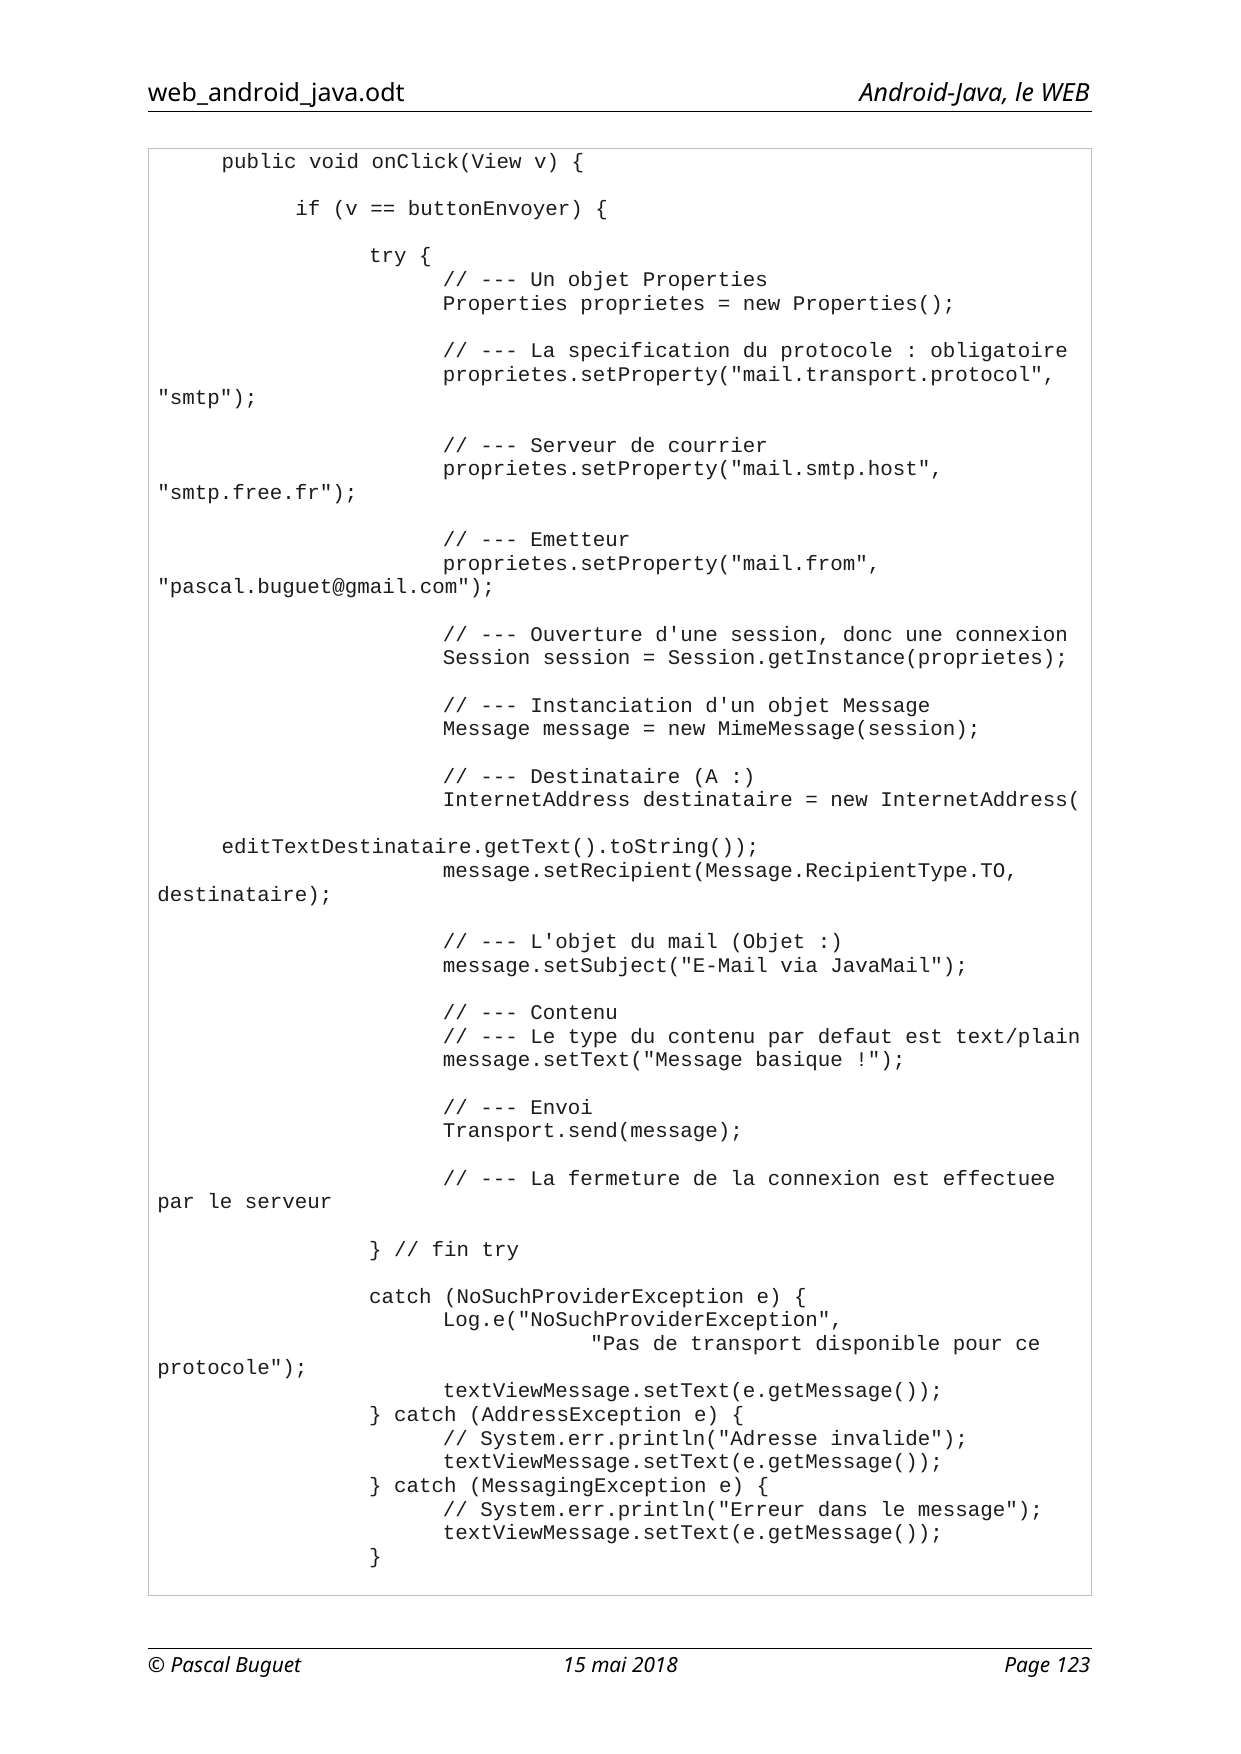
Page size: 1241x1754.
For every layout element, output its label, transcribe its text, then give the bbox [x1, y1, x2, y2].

text // --- Le type du contenu par defaut est text/plain [149, 1023, 1091, 1046]
text // --- La fermeture de la connexion est effectuee par le serveur [149, 1164, 1091, 1212]
text } [149, 1543, 1091, 1566]
text textViewMessage.setText(e.getMessage()); [149, 1377, 1091, 1401]
text Log.e("NoSuchProviderException", [149, 1306, 1091, 1330]
text InternetAddress destinataire = new InternetAddress( [149, 786, 1091, 810]
text } // fin try [149, 1235, 1091, 1259]
text proprietes.setProperty("mail.smtp.host", "smtp.free.fr"); [149, 455, 1091, 502]
text public void onClick(View v) { [149, 149, 1091, 171]
text try { [149, 242, 1091, 266]
text // System.err.println("Adresse invalide"); [149, 1424, 1091, 1448]
text } catch (MessagingException e) { [149, 1472, 1091, 1496]
text // --- Instanciation d'un objet Message [149, 692, 1091, 715]
text // System.err.println("Erreur dans le message"); [149, 1496, 1091, 1519]
text "Pas de transport disponible pour ce protocole"); [149, 1330, 1091, 1377]
text Session session = Session.getInstance(proprietes); [149, 644, 1091, 668]
text // --- Destinataire (A :) [149, 762, 1091, 786]
text textViewMessage.setText(e.getMessage()); [149, 1448, 1091, 1472]
text // --- L'objet du mail (Objet :) [149, 928, 1091, 952]
text message.setRecipient(Message.RecipientType.TO, destinataire); [149, 857, 1091, 904]
text message.setSubject("E-Mail via JavaMail"); [149, 952, 1091, 975]
text // --- Ouverture d'une session, donc une connexion [149, 621, 1091, 644]
text catch (NoSuchProviderException e) { [149, 1283, 1091, 1306]
text Transport.send(message); [149, 1117, 1091, 1141]
text // --- Contenu [149, 999, 1091, 1023]
text proprietes.setProperty("mail.from", "pascal.buguet@gmail.com"); [149, 550, 1091, 597]
text if (v == buttonEnvoyer) { [149, 195, 1091, 219]
text // --- Emetteur [149, 526, 1091, 550]
text Message message = new MimeMessage(session); [149, 715, 1091, 739]
text // --- Envoi [149, 1093, 1091, 1117]
text // --- La specification du protocole : obligatoire [149, 337, 1091, 361]
text message.setText("Message basique !"); [149, 1046, 1091, 1070]
text Properties proprietes = new Properties(); [149, 289, 1091, 313]
text editTextDestinataire.getText().toString()); [149, 810, 1091, 857]
text // --- Serveur de courrier [149, 431, 1091, 455]
text proprietes.setProperty("mail.transport.protocol", "smtp"); [149, 361, 1091, 408]
text } catch (AddressException e) { [149, 1401, 1091, 1424]
text // --- Un objet Properties [149, 266, 1091, 289]
text textViewMessage.setText(e.getMessage()); [149, 1519, 1091, 1543]
